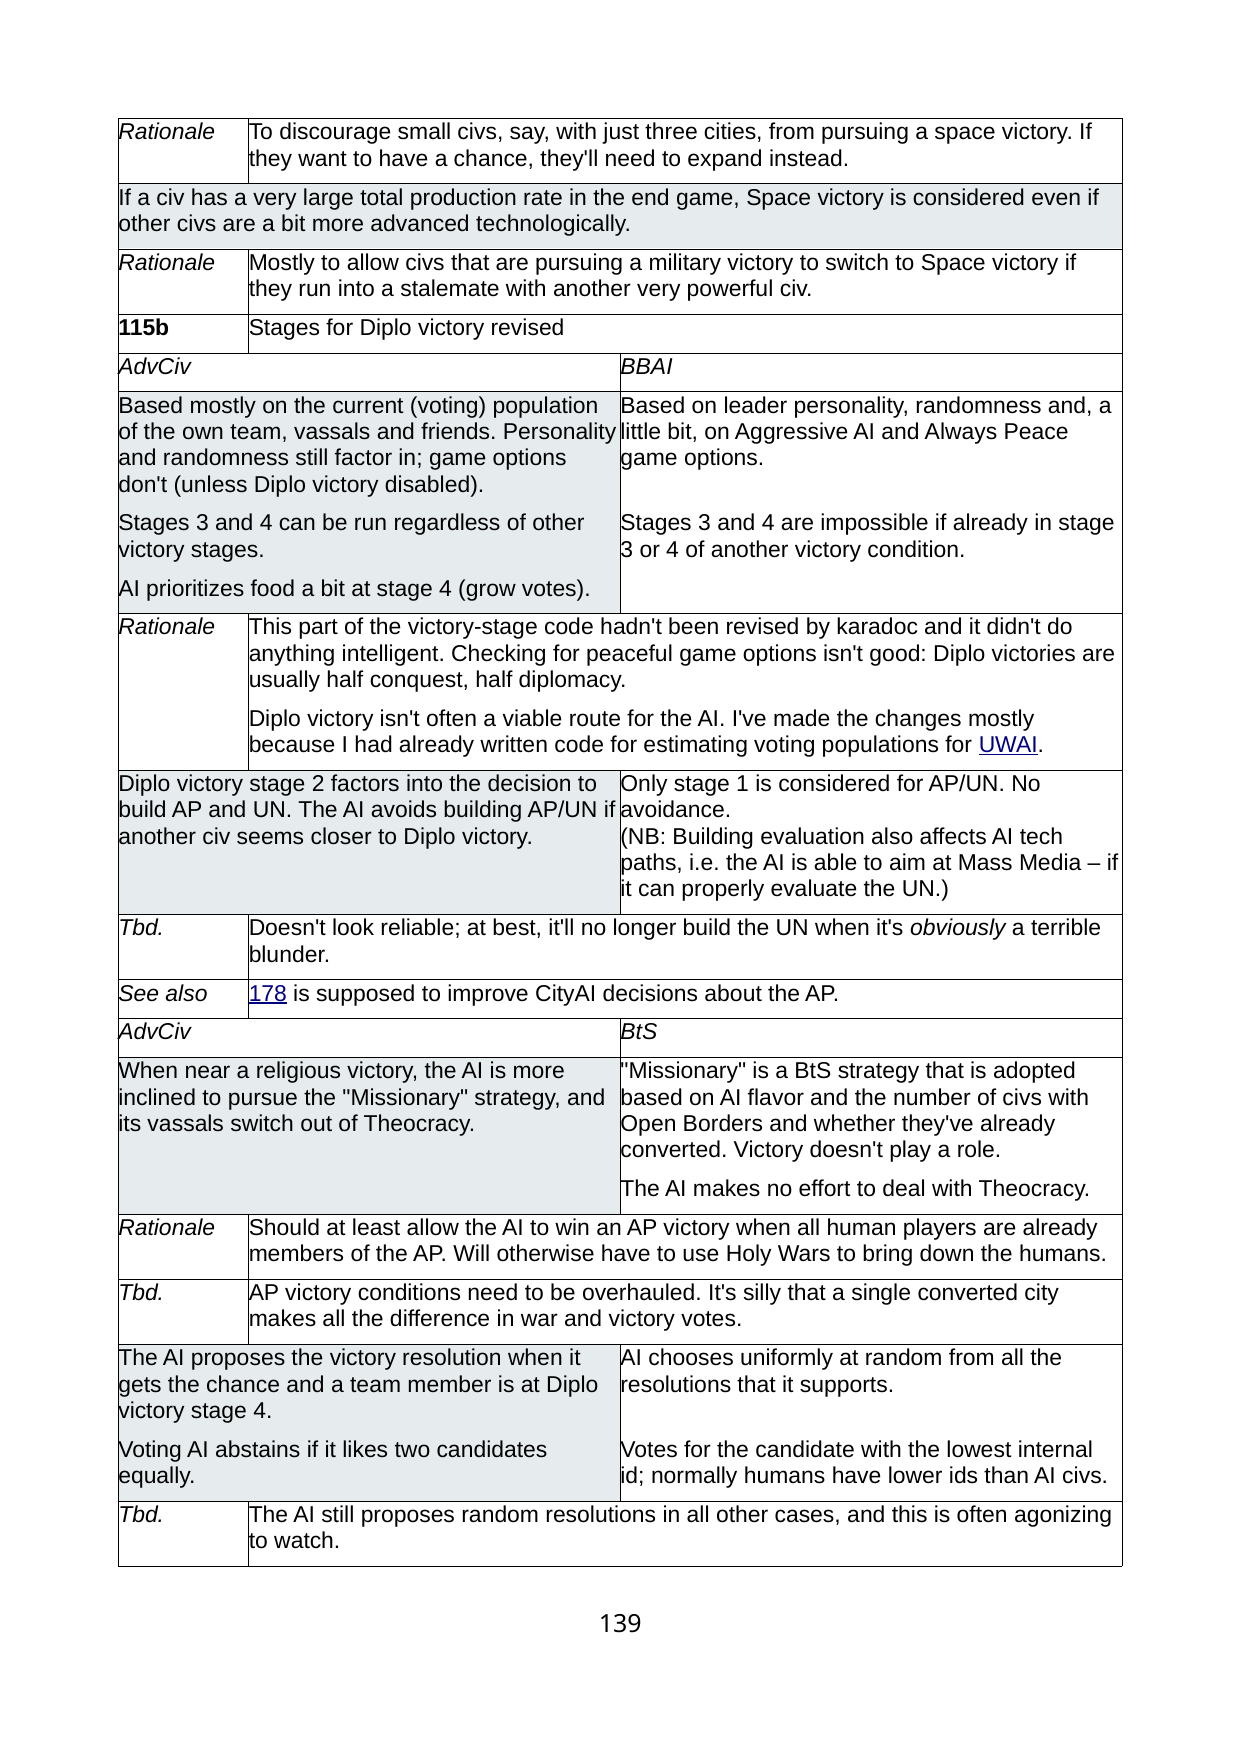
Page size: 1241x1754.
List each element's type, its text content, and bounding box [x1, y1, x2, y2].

table_cell BBAI [621, 354, 1122, 391]
table_cell Mostly to allow civs that are pursuing a military victory to switch to Space victory if they run into a stalemate with another very powerful civ. [249, 250, 1122, 314]
table_cell If a civ has a very large total production rate in the end game, Space victory is considered even if other civs are a bit more advanced technologically. [119, 184, 1122, 248]
table_cell Tbd. [119, 915, 248, 979]
table_cell BtS [621, 1019, 1122, 1057]
table_cell Doesn't look reliable; at best, it'll no longer build the UN when it's obviously a terrible blunder. [249, 915, 1122, 979]
table_cell 178 is supposed to improve CityAI decisions about the AP. [249, 980, 1122, 1018]
table_cell AI chooses uniformly at random from all the resolutions that it supports. Votes for the candidate with the lowest internal id; normally humans have lower ids than AI civs. [621, 1345, 1122, 1501]
table_cell The AI still proposes random resolutions in all other cases, and this is often agonizing to watch. [249, 1502, 1122, 1566]
table_cell Should at least allow the AI to win an AP victory when all human players are already members of the AP. Will otherwise have to use Holy Wars to bring down the humans. [249, 1215, 1122, 1279]
table_cell Tbd. [119, 1280, 248, 1344]
table_cell AP victory conditions need to be overhauled. It's silly that a single converted city makes all the difference in war and victory votes. [249, 1280, 1122, 1344]
table_cell When near a religious victory, the AI is more inclined to pursue the "Missionary" strategy, and its vassals switch out of Theocracy. [119, 1058, 620, 1214]
table_cell Rationale [119, 119, 248, 183]
table_cell This part of the victory-stage code hadn't been revised by karadoc and it didn't do anything intelligent. Checking for peaceful game options isn't good: Diplo victories are usually half conquest, half diplomacy. Diplo victory isn't often a viable route for the AI. I've made the changes mostly because I had already written code for estimating voting populations for UWAI. [249, 614, 1122, 770]
table_cell Based on leader personality, randomness and, a little bit, on Aggressive AI and Always Peace game options. Stages 3 and 4 are impossible if already in stage 3 or 4 of another victory condition. [621, 392, 1122, 613]
table_cell Diplo victory stage 2 factors into the decision to build AP and UN. The AI avoids building AP/UN if another civ seems closer to Diplo victory. [119, 771, 620, 914]
table_cell Based mostly on the current (voting) population of the own team, vassals and friends. Personality and randomness still factor in; game options don't (unless Diplo victory disabled). Stages 3 and 4 can be run regardless of other victory stages. AI prioritizes food a bit at stage 4 (grow votes). [119, 392, 620, 613]
table_cell Only stage 1 is considered for AP/UN. No avoidance. (NB: Building evaluation also affects AI tech paths, i.e. the AI is able to aim at Mass Media – if it can properly evaluate the UN.) [621, 771, 1122, 914]
table_cell "Missionary" is a BtS strategy that is adopted based on AI flavor and the number of civs with Open Borders and whether they've already converted. Victory doesn't play a role. The AI makes no effort to deal with Theocracy. [621, 1058, 1122, 1214]
table_cell Rationale [119, 1215, 248, 1279]
table_cell See also [119, 980, 248, 1018]
table_cell AdvCiv [119, 354, 620, 391]
table_cell To discourage small civs, say, with just three cities, from pursuing a space victory. If they want to have a chance, they'll need to expand instead. [249, 119, 1122, 183]
table_cell 115b [119, 315, 248, 353]
table_cell AdvCiv [119, 1019, 620, 1057]
table_cell The AI proposes the victory resolution when it gets the chance and a team member is at Diplo victory stage 4. Voting AI abstains if it likes two candidates equally. [119, 1345, 620, 1501]
table_cell Rationale [119, 250, 248, 314]
table_cell Tbd. [119, 1502, 248, 1566]
table_cell Rationale [119, 614, 248, 770]
table_cell Stages for Diplo victory revised [249, 315, 1122, 353]
